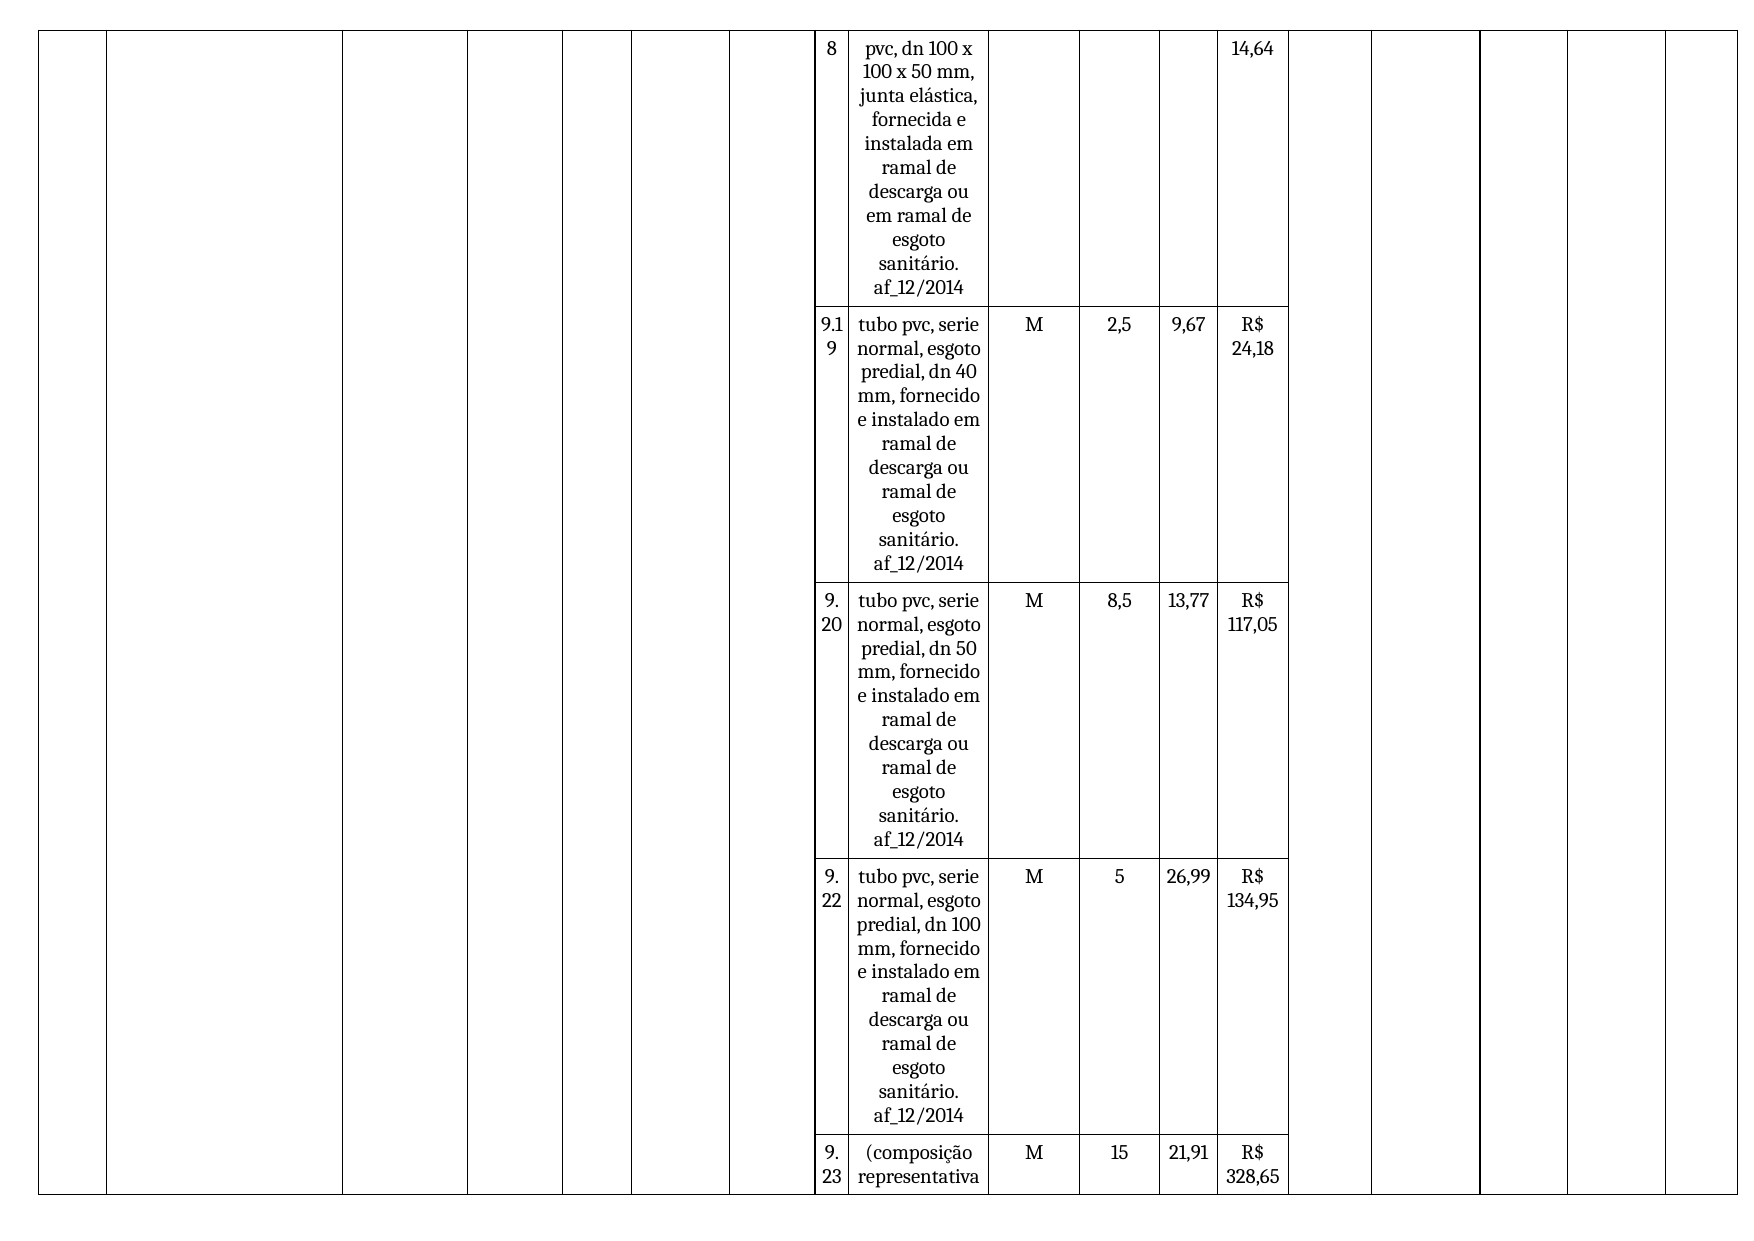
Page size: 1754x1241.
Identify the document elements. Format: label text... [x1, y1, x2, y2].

table_cell 13,77 [1160, 583, 1217, 858]
table_cell [632, 31, 729, 1194]
table_cell 9.22 [816, 859, 848, 1134]
table_cell M [989, 307, 1079, 582]
table_cell M [989, 1135, 1079, 1194]
table_cell [1372, 31, 1479, 1194]
table_cell 9.19 [816, 307, 848, 582]
table_cell [39, 31, 106, 1194]
table_cell tubo pvc, serie normal, esgoto predial, dn 40 mm, fornecido e instalado em ramal de descarga ou ramal de esgoto sanitário. af_12/2014 [849, 307, 988, 582]
table_cell tubo pvc, serie normal, esgoto predial, dn 50 mm, fornecido e instalado em ramal de descarga ou ramal de esgoto sanitário. af_12/2014 [849, 583, 988, 858]
table_cell M [989, 583, 1079, 858]
table_cell [343, 31, 467, 1194]
table_cell 2,5 [1080, 307, 1159, 582]
table_cell 9,67 [1160, 307, 1217, 582]
table_cell 8 [816, 31, 848, 306]
table_cell [730, 31, 814, 1194]
table_cell [1568, 31, 1665, 1194]
table_cell 14,64 [1218, 31, 1288, 306]
table_cell [1666, 31, 1737, 1194]
table_cell 21,91 [1160, 1135, 1217, 1194]
table_cell R$ 328,65 [1218, 1135, 1288, 1194]
table_cell R$ 134,95 [1218, 859, 1288, 1134]
table_cell tubo pvc, serie normal, esgoto predial, dn 100 mm, fornecido e instalado em ramal de descarga ou ramal de esgoto sanitário. af_12/2014 [849, 859, 988, 1134]
table_cell [563, 31, 631, 1194]
table_cell [989, 31, 1079, 306]
table_cell [468, 31, 562, 1194]
table_cell 26,99 [1160, 859, 1217, 1134]
table_cell [1160, 31, 1217, 306]
table_cell 9.23 [816, 1135, 848, 1194]
table_cell R$ 24,18 [1218, 307, 1288, 582]
table_cell 5 [1080, 859, 1159, 1134]
table_cell M [989, 859, 1079, 1134]
table_cell 8,5 [1080, 583, 1159, 858]
table_cell [1481, 31, 1567, 1194]
table_cell R$ 117,05 [1218, 583, 1288, 858]
table_cell pvc, dn 100 x 100 x 50 mm, junta elástica, fornecida e instalada em ramal de descarga ou em ramal de esgoto sanitário. af_12/2014 [849, 31, 988, 306]
table_cell (composição representativa [849, 1135, 988, 1194]
table_cell [1080, 31, 1159, 306]
table_cell 15 [1080, 1135, 1159, 1194]
table_cell [107, 31, 342, 1194]
table_cell [1289, 31, 1371, 1194]
table_cell 9.20 [816, 583, 848, 858]
